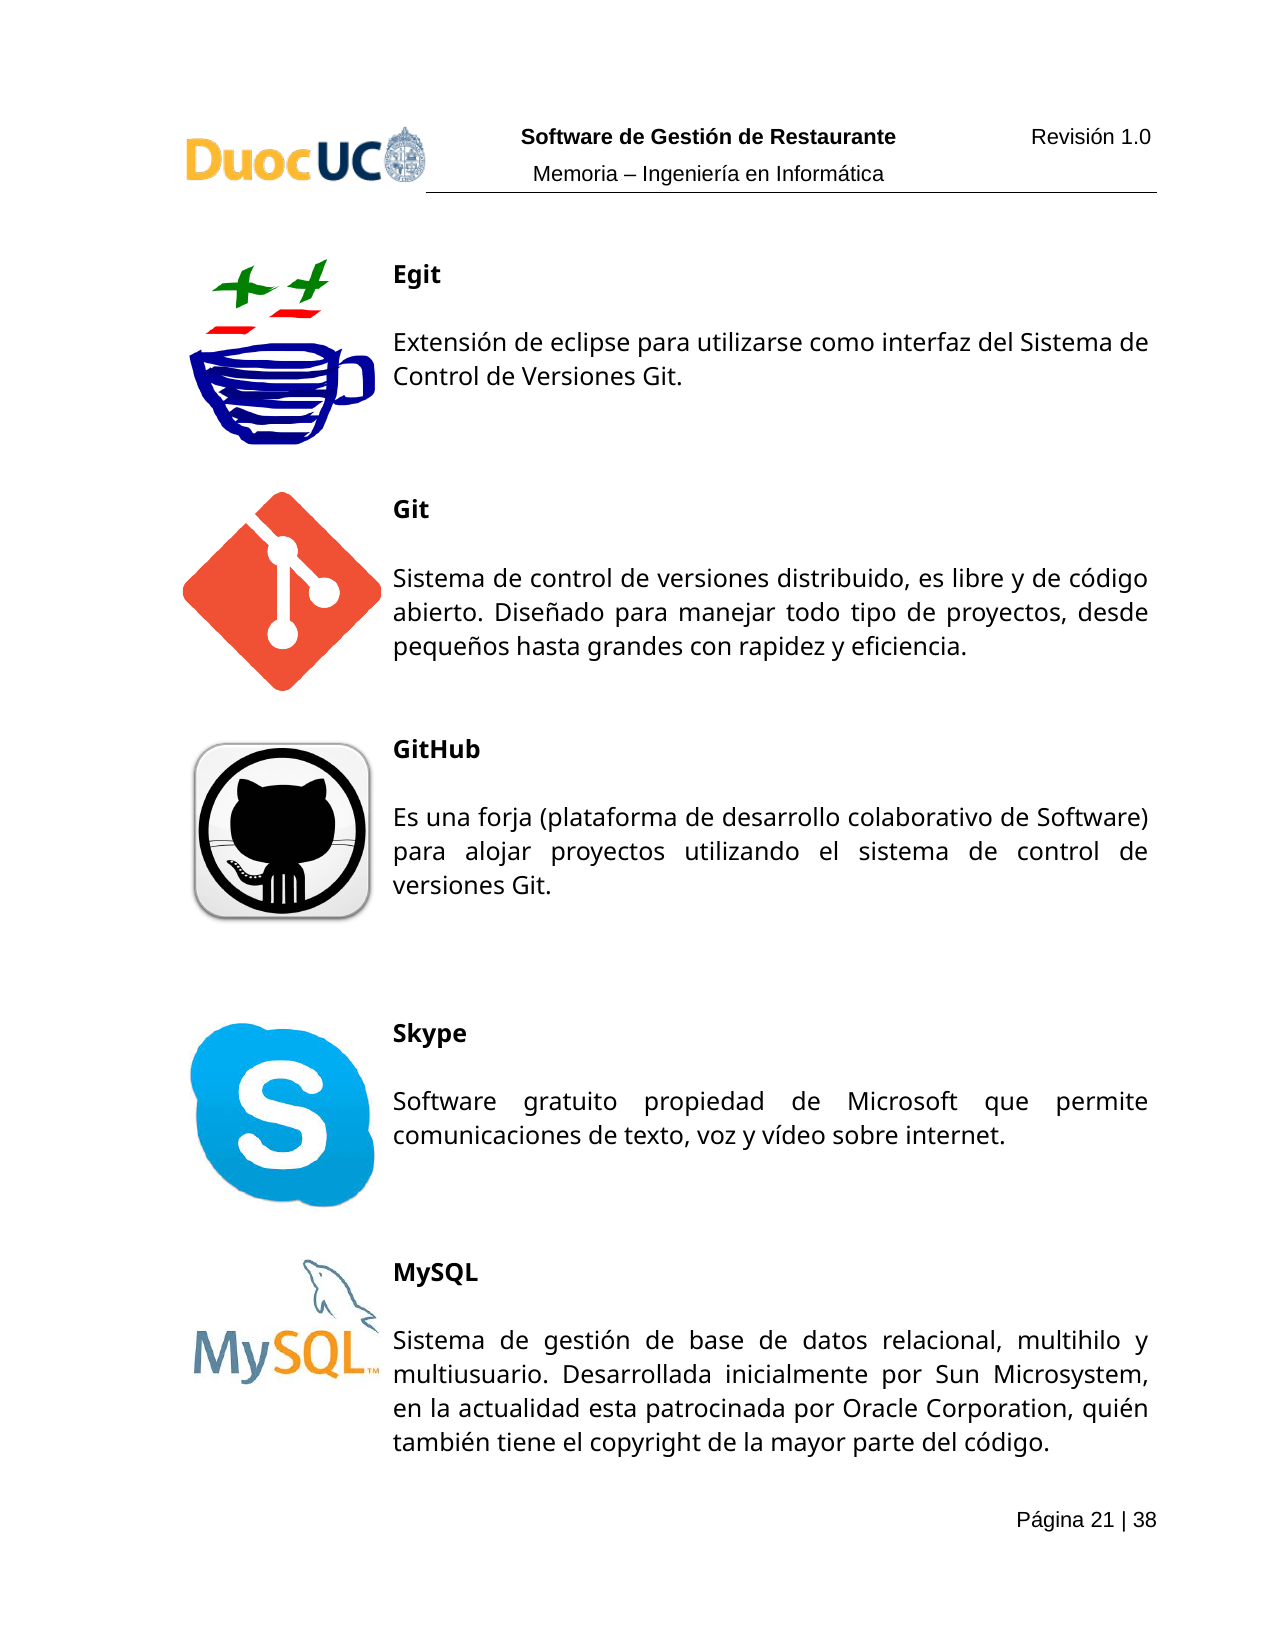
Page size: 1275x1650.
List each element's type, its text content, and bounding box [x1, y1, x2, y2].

table_cell Egit Extensión de eclipse para utilizarse como interfaz del Sistema de Control de Versiones Git. [388, 252, 1155, 486]
picture [182, 492, 382, 691]
picture [182, 123, 426, 187]
table_cell [178, 1250, 387, 1464]
picture [182, 1254, 382, 1392]
table_cell [178, 487, 387, 726]
picture [182, 256, 382, 452]
table_cell [178, 1011, 387, 1248]
table_cell [178, 252, 387, 486]
picture [182, 731, 382, 930]
picture [182, 1015, 382, 1214]
table_cell Git Sistema de control de versiones distribuido, es libre y de código abierto. Diseñado para manejar todo tipo de proyectos, desde pequeños hasta grandes con rapidez y eficiencia. [388, 487, 1155, 726]
table_cell [178, 727, 387, 1010]
table_cell Skype Software gratuito propiedad de Microsoft que permite comunicaciones de texto, voz y vídeo sobre internet. [388, 1011, 1155, 1248]
table_cell MySQL Sistema de gestión de base de datos relacional, multihilo y multiusuario. Desarrollada inicialmente por Sun Microsystem, en la actualidad esta patrocinada por Oracle Corporation, quién también tiene el copyright de la mayor parte del código. [388, 1250, 1155, 1464]
table_cell GitHub Es una forja (plataforma de desarrollo colaborativo de Software) para alojar proyectos utilizando el sistema de control de versiones Git. [388, 727, 1155, 1010]
